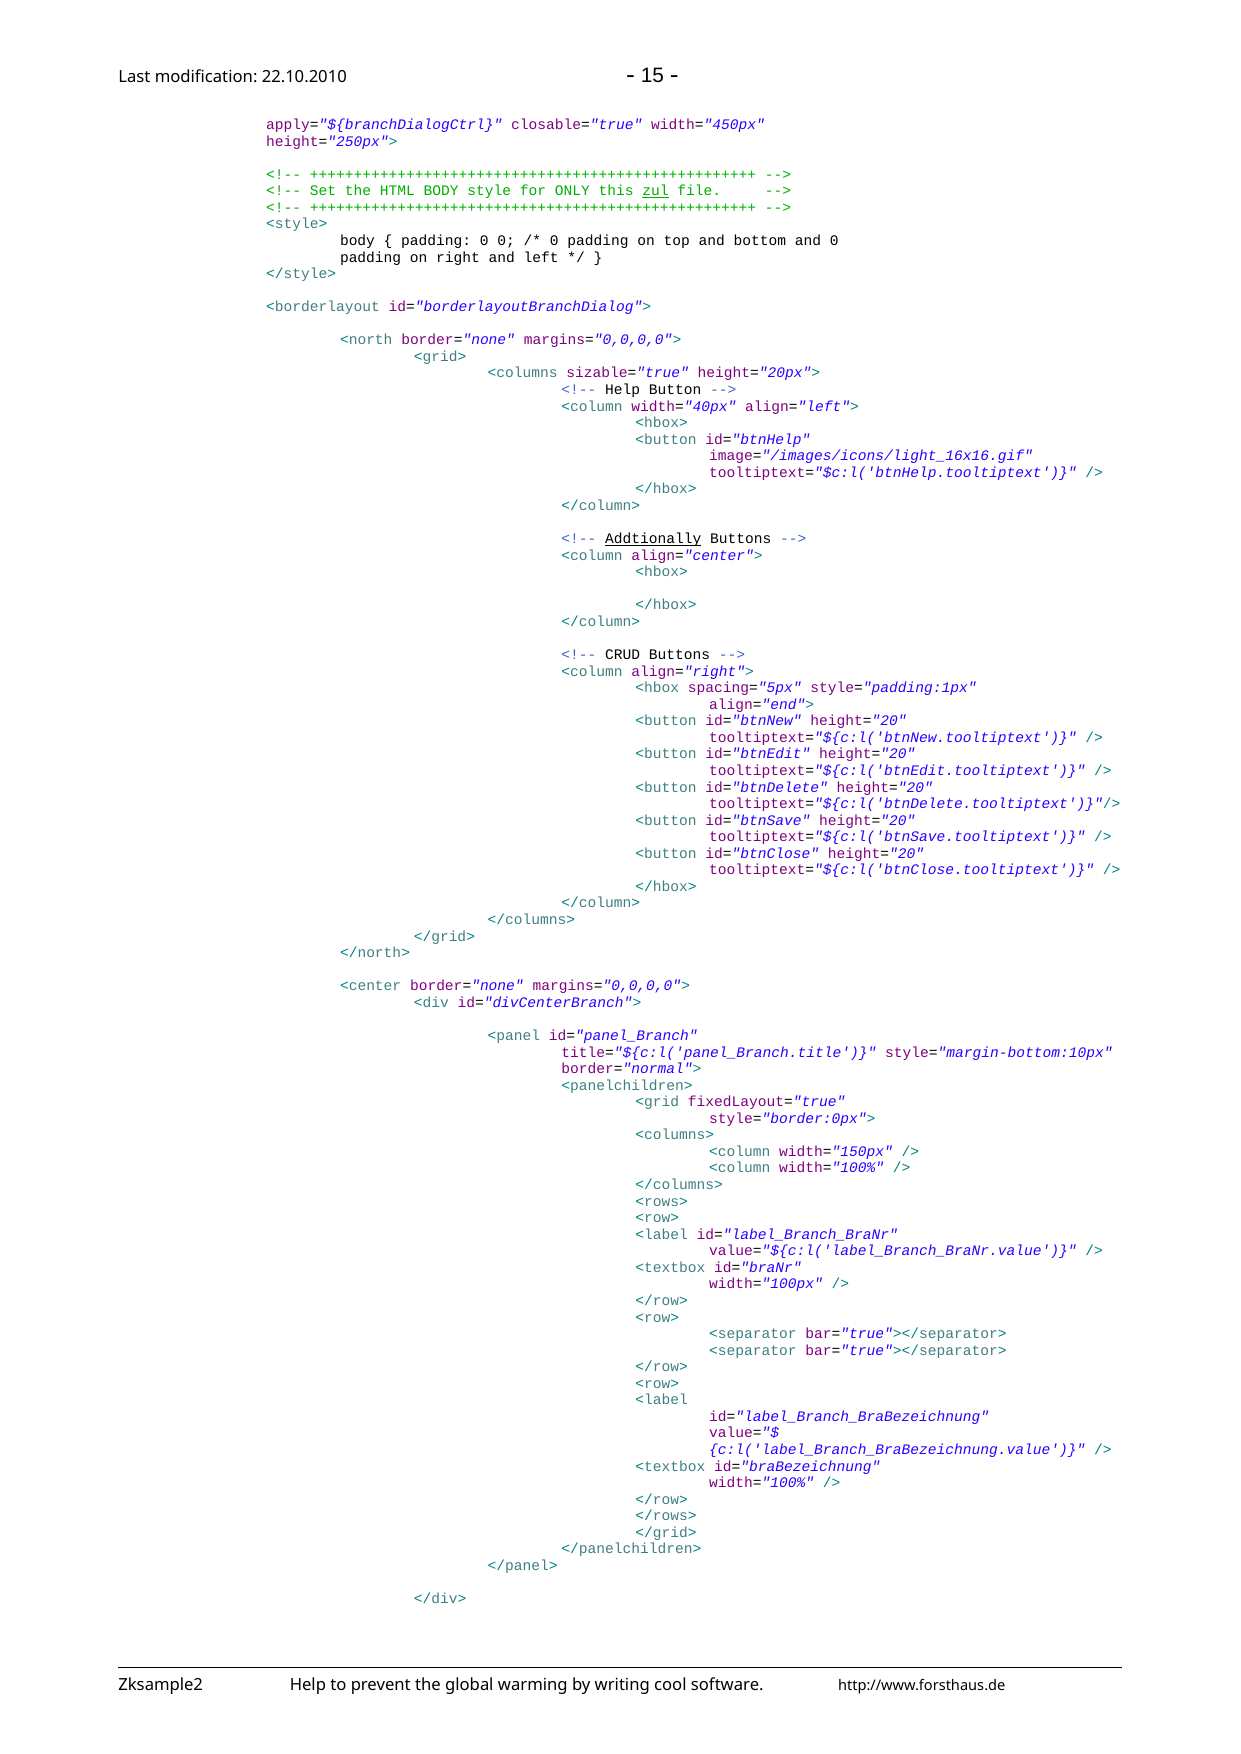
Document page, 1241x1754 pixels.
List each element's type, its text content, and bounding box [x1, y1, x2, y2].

text tooltiptext="$c:l('btnHelp.tooltiptext')}" /> [118, 465, 1122, 482]
text value="$ [118, 1426, 1122, 1442]
text <center border="none" margins="0,0,0,0"> [118, 978, 1122, 995]
text <column width="150px" /> [118, 1144, 1122, 1161]
text align="end"> [118, 697, 1122, 713]
text </row> [118, 1293, 1122, 1310]
text <grid> [118, 349, 1122, 366]
text <column align="right"> [118, 664, 1122, 680]
text style="border:0px"> [118, 1111, 1122, 1128]
text title="${c:l('panel_Branch.title')}" style="margin-bottom:10px" [118, 1045, 1122, 1061]
text <columns sizable="true" height="20px"> [118, 366, 1122, 382]
text <separator bar="true"></separator> [118, 1326, 1122, 1343]
text <button id="btnNew" height="20" [118, 713, 1122, 730]
text <row> [118, 1210, 1122, 1227]
text <!-- +++++++++++++++++++++++++++++++++++++++++++++++++++ --> [118, 167, 1122, 183]
text </column> [118, 614, 1122, 631]
text <!-- +++++++++++++++++++++++++++++++++++++++++++++++++++ --> [118, 200, 1122, 217]
text tooltiptext="${c:l('btnNew.tooltiptext')}" /> [118, 730, 1122, 747]
text border="normal"> [118, 1061, 1122, 1078]
text <button id="btnHelp" [118, 432, 1122, 448]
text image="/images/icons/light_16x16.gif" [118, 448, 1122, 465]
text <!-- Help Button --> [118, 382, 1122, 399]
text </grid> [118, 929, 1122, 945]
text body { padding: 0 0; /* 0 padding on top and bottom and 0 [118, 233, 1122, 250]
text </column> [118, 498, 1122, 515]
text <hbox> [118, 564, 1122, 581]
text <north border="none" margins="0,0,0,0"> [118, 333, 1122, 349]
text tooltiptext="${c:l('btnEdit.tooltiptext')}" /> [118, 763, 1122, 780]
text <column align="center"> [118, 548, 1122, 564]
text </panel> [118, 1558, 1122, 1575]
text width="100px" /> [118, 1277, 1122, 1293]
text <label [118, 1393, 1122, 1409]
text <button id="btnEdit" height="20" [118, 747, 1122, 763]
text width="100%" /> [118, 1475, 1122, 1492]
text <grid fixedLayout="true" [118, 1094, 1122, 1111]
text id="label_Branch_BraBezeichnung" [118, 1409, 1122, 1426]
text <row> [118, 1310, 1122, 1326]
text <columns> [118, 1128, 1122, 1144]
text </hbox> [118, 879, 1122, 896]
text </column> [118, 896, 1122, 912]
text </hbox> [118, 482, 1122, 498]
text <!-- Set the HTML BODY style for ONLY this zul file. --> [118, 183, 1122, 200]
text tooltiptext="${c:l('btnClose.tooltiptext')}" /> [118, 863, 1122, 879]
text <hbox spacing="5px" style="padding:1px" [118, 680, 1122, 697]
text tooltiptext="${c:l('btnDelete.tooltiptext')}"/> [118, 796, 1122, 813]
text <textbox id="braNr" [118, 1260, 1122, 1277]
text <panelchildren> [118, 1078, 1122, 1094]
text apply="${branchDialogCtrl}" closable="true" width="450px" [118, 117, 1122, 134]
text <borderlayout id="borderlayoutBranchDialog"> [118, 299, 1122, 316]
text <style> [118, 217, 1122, 233]
text </columns> [118, 912, 1122, 929]
text <separator bar="true"></separator> [118, 1343, 1122, 1359]
text <button id="btnSave" height="20" [118, 813, 1122, 829]
text </panelchildren> [118, 1542, 1122, 1558]
text </row> [118, 1359, 1122, 1376]
text <row> [118, 1376, 1122, 1393]
text {c:l('label_Branch_BraBezeichnung.value')}" /> [118, 1442, 1122, 1459]
text <label id="label_Branch_BraNr" [118, 1227, 1122, 1243]
text </hbox> [118, 598, 1122, 614]
text <button id="btnClose" height="20" [118, 846, 1122, 863]
text <!-- CRUD Buttons --> [118, 647, 1122, 664]
text </grid> [118, 1525, 1122, 1542]
text </div> [118, 1591, 1122, 1608]
text height="250px"> [118, 134, 1122, 150]
text </rows> [118, 1508, 1122, 1525]
text </north> [118, 945, 1122, 962]
text <div id="divCenterBranch"> [118, 995, 1122, 1012]
text <button id="btnDelete" height="20" [118, 780, 1122, 796]
text <rows> [118, 1194, 1122, 1210]
text <column width="100%" /> [118, 1161, 1122, 1177]
text <column width="40px" align="left"> [118, 399, 1122, 415]
text <!-- Addtionally Buttons --> [118, 531, 1122, 548]
text padding on right and left */ } [118, 250, 1122, 266]
text </columns> [118, 1177, 1122, 1194]
text <textbox id="braBezeichnung" [118, 1459, 1122, 1475]
text <hbox> [118, 415, 1122, 432]
text </row> [118, 1492, 1122, 1508]
text </style> [118, 266, 1122, 283]
text tooltiptext="${c:l('btnSave.tooltiptext')}" /> [118, 829, 1122, 846]
text value="${c:l('label_Branch_BraNr.value')}" /> [118, 1243, 1122, 1260]
text <panel id="panel_Branch" [118, 1028, 1122, 1045]
